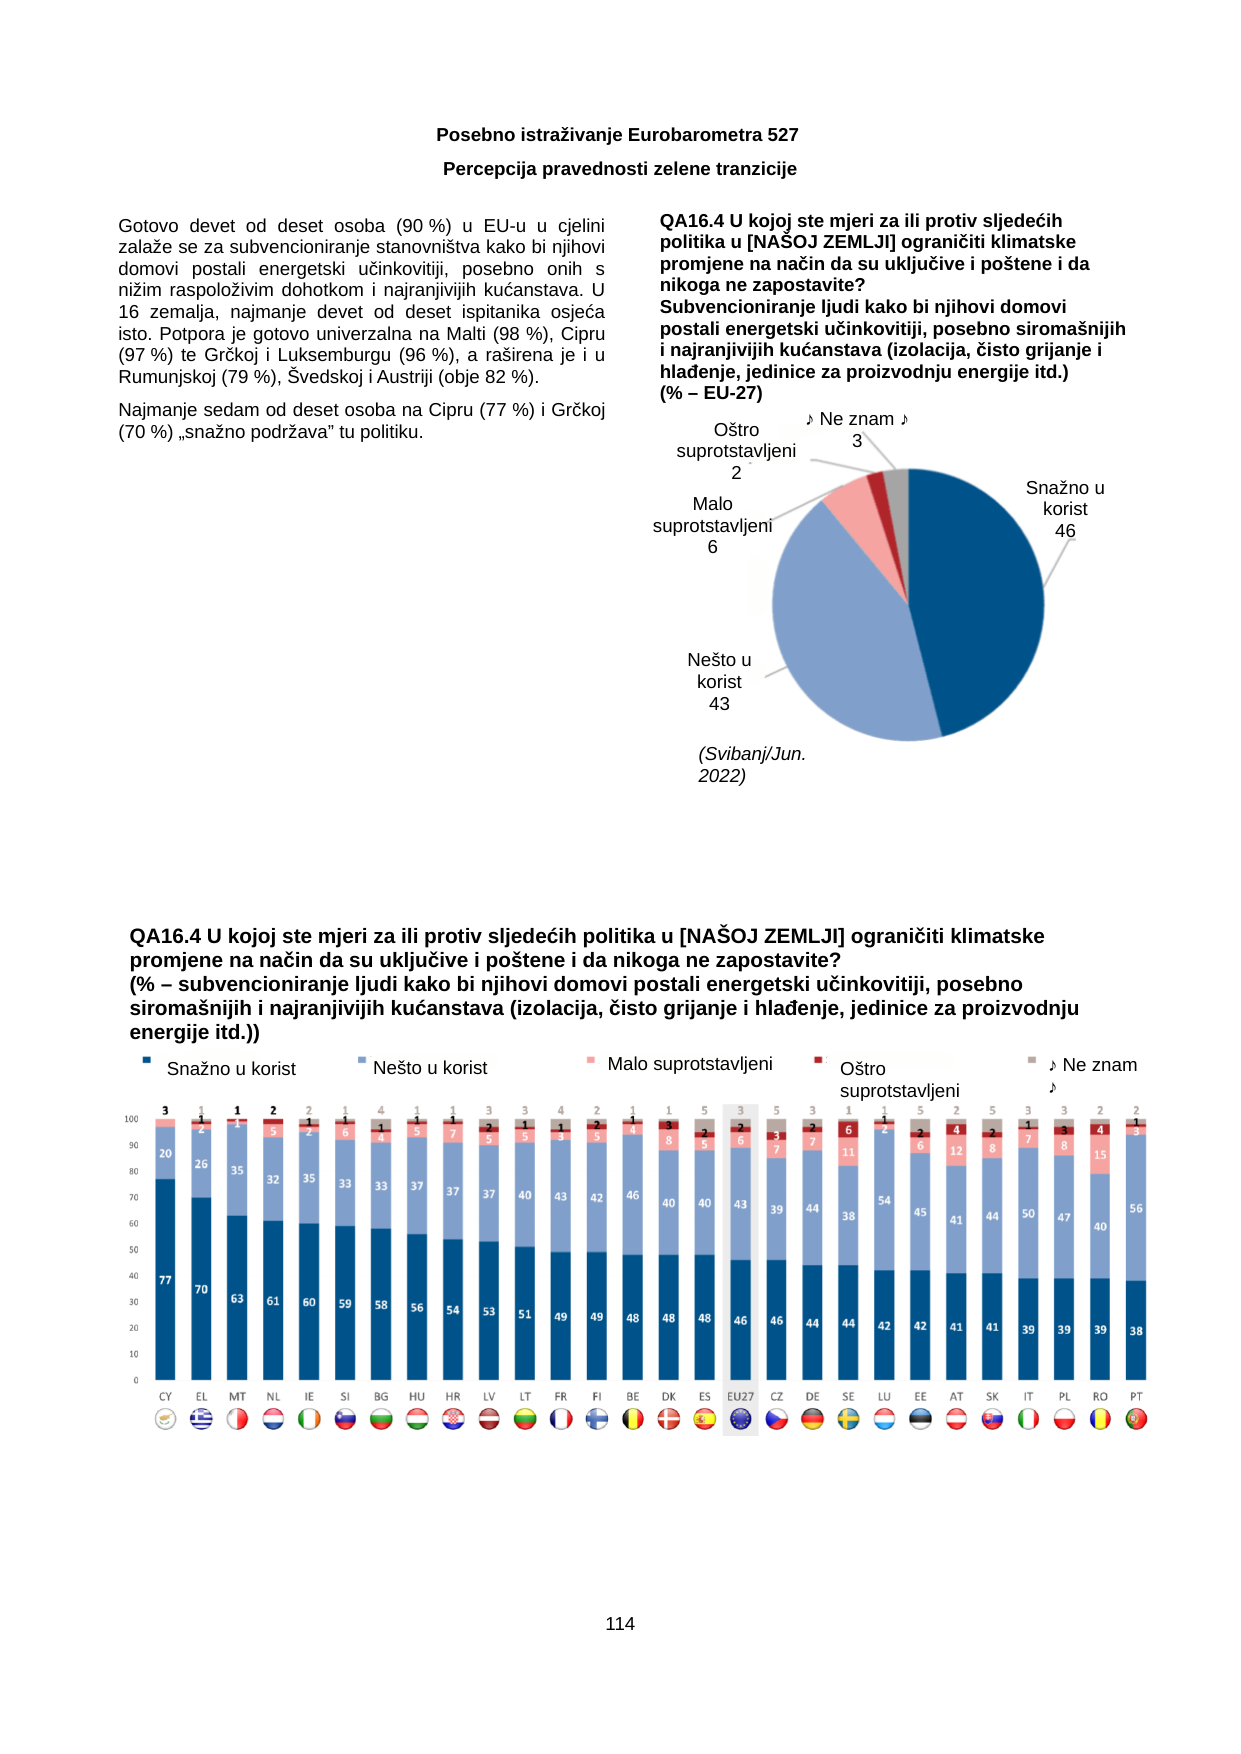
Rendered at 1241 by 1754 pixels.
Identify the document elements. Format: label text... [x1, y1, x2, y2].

picture [376, 1064, 381, 1072]
text Gotovo devet od deset osoba (90 %) u EU-u u cjelini zalaže se za subvencioniranje stanovništva kako bi njihovi domovi postali energetski učinkovitiji, posebno onih s nižim raspoloživim dohotkom i najranjivijih kućanstava. U 16 zemalja, najmanje devet od deset ispitanika osjeća isto. Potpora je gotovo univerzalna na Malti (98 %), Cipru (97 %) te Grčkoj i Luksemburgu (96 %), a raširena je i u Rumunjskoj (79 %), Švedskoj i Austriji (obje 82 %). [118, 214, 605, 387]
picture [118, 1098, 1152, 1436]
picture [747, 424, 1076, 746]
text Najmanje sedam od deset osoba na Cipru (77 %) i Grčkoj (70 %) „snažno podržava” tu politiku. [118, 399, 605, 442]
picture [843, 1063, 852, 1072]
picture [125, 1047, 1037, 1072]
